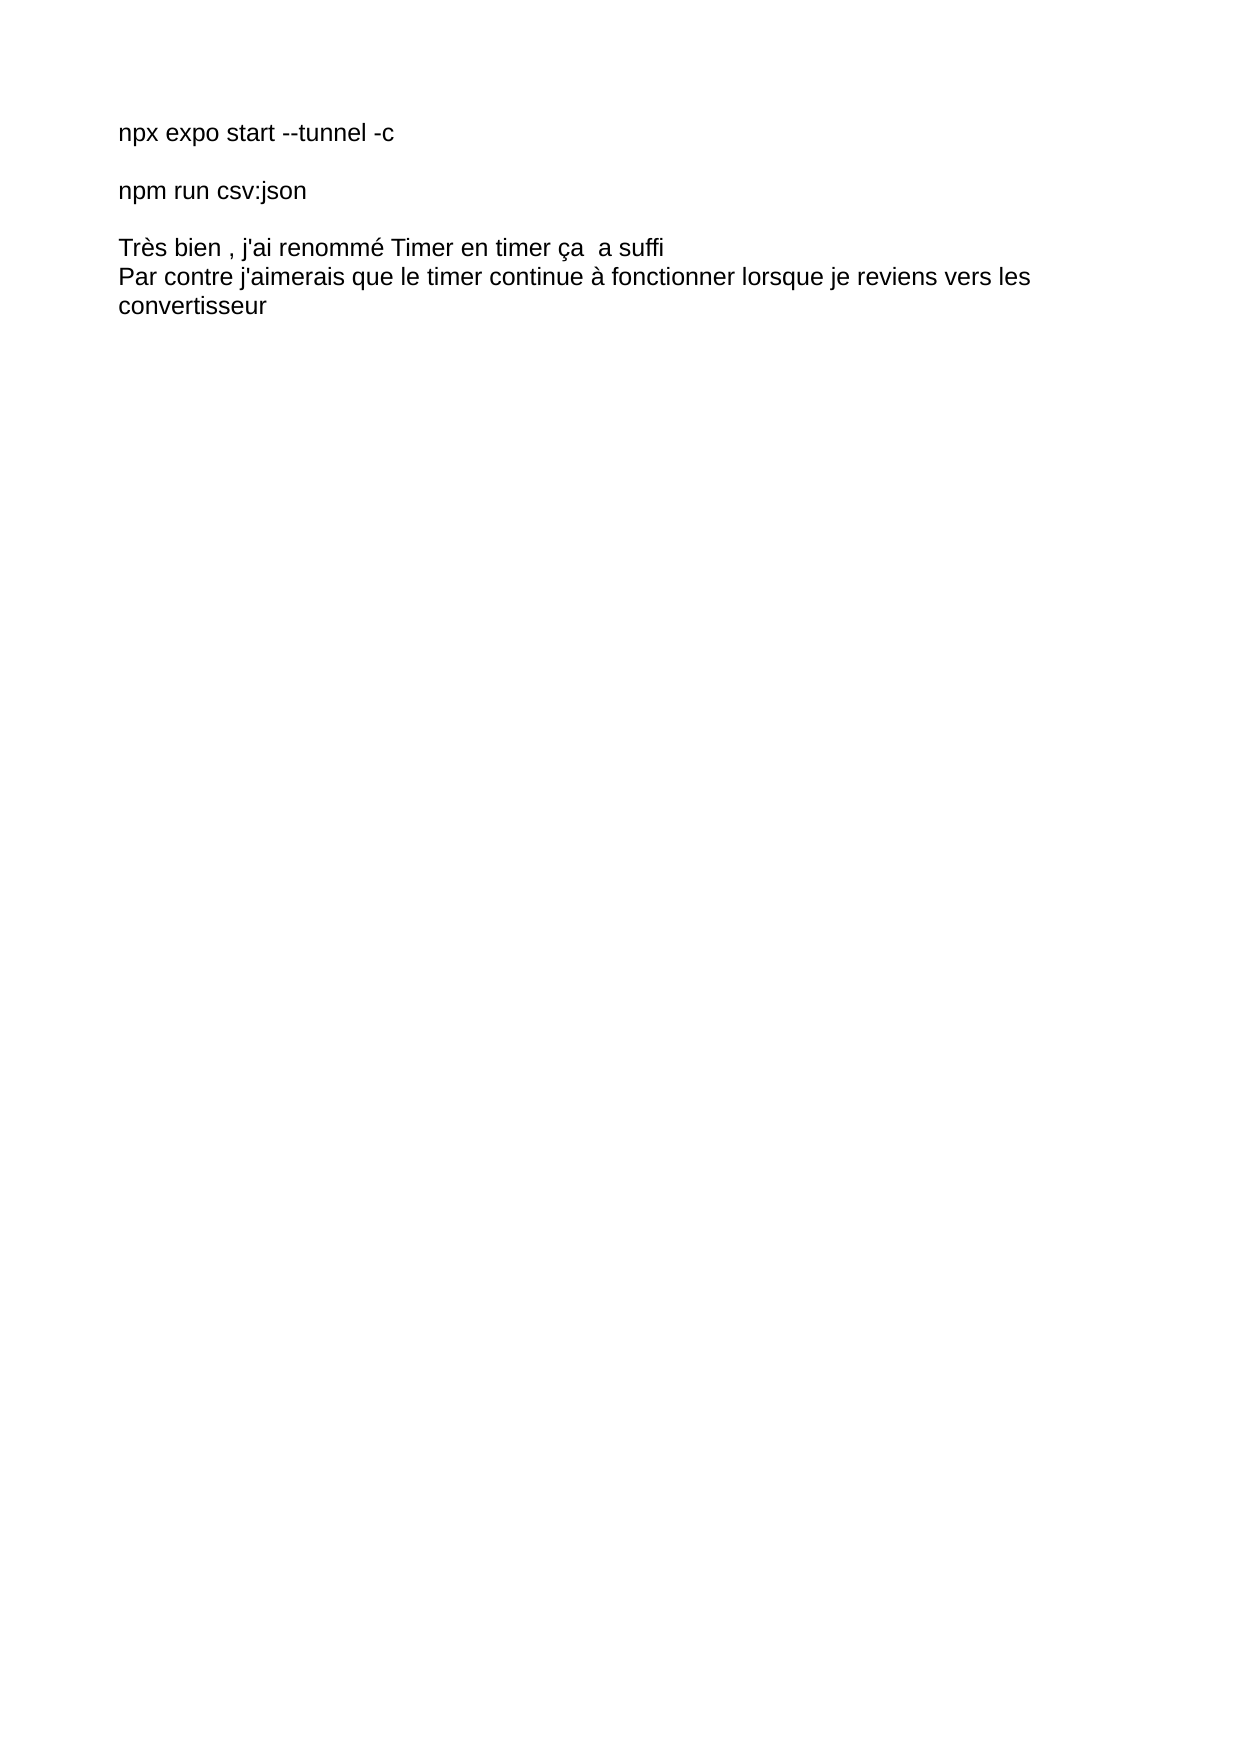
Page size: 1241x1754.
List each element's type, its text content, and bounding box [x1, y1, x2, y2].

text npx expo start --tunnel -c [118, 118, 1122, 147]
text npm run csv:json [118, 176, 1122, 204]
text Par contre j'aimerais que le timer continue à fonctionner lorsque je reviens vers les convertisseur [118, 262, 1122, 319]
text Très bien , j'ai renommé Timer en timer ça a suffi [118, 233, 1122, 262]
